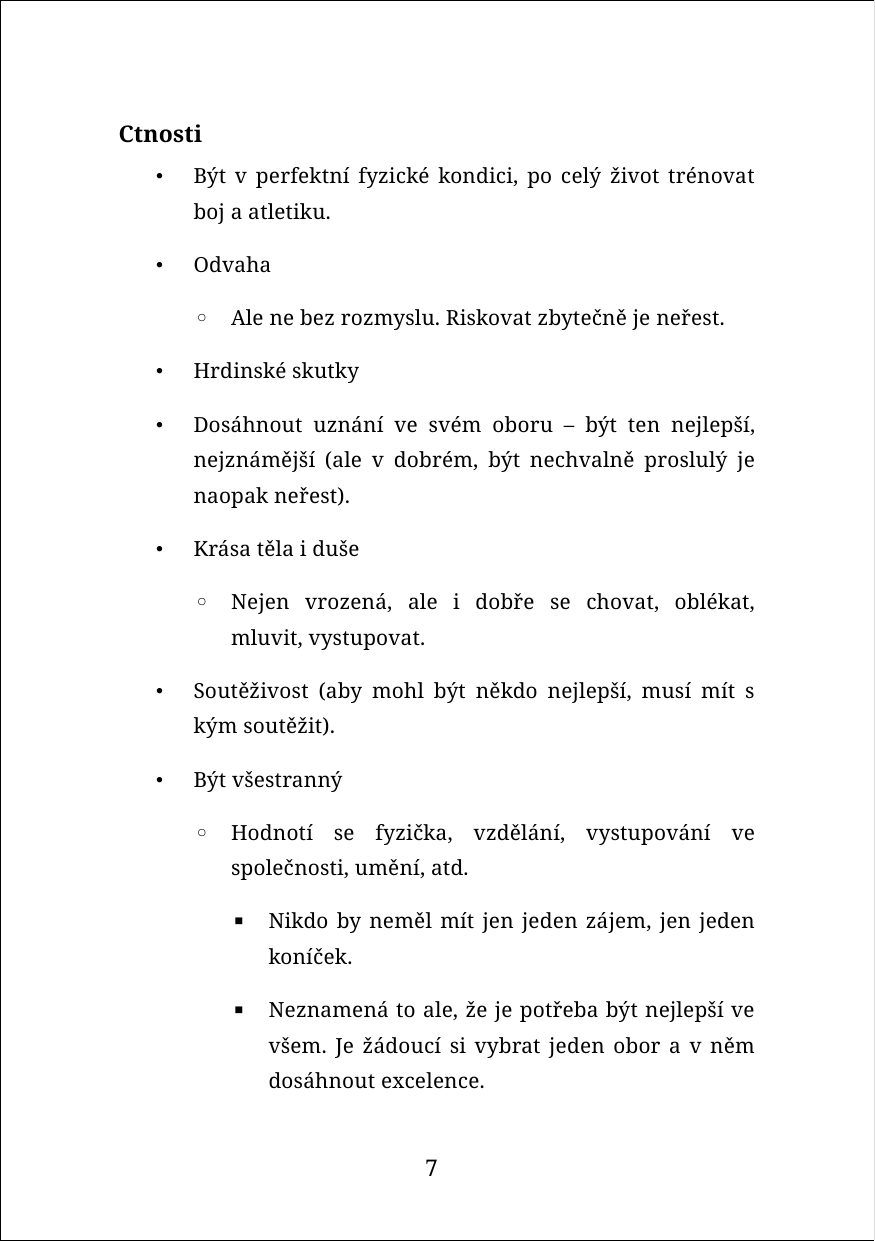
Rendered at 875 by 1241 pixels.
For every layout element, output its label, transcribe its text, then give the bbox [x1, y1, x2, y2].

subtitle Ctnosti [118, 118, 756, 149]
list Odvaha [156, 250, 756, 278]
list Dosáhnout uznání ve svém oboru – být ten nejlepší, nejznámější (ale v dobrém, být nechvalně proslulý je naopak neřest). [156, 410, 756, 509]
list Hrdinské skutky [156, 356, 756, 385]
list Být v perfektní fyzické kondici, po celý život trénovat boj a atletiku. [156, 161, 756, 225]
list Nejen vrozená, ale i dobře se chovat, oblékat, mluvit, vystupovat. [193, 587, 756, 651]
list Hodnotí se fyzička, vzdělání, vystupování ve společnosti, umění, atd. [193, 818, 756, 882]
list Nikdo by neměl mít jen jeden zájem, jen jeden koníček. [231, 907, 756, 971]
list Krása těla i duše [156, 534, 756, 562]
list Ale ne bez rozmyslu. Riskovat zbytečně je neřest. [193, 303, 756, 332]
list Soutěživost (aby mohl být někdo nejlepší, musí mít s kým soutěžit). [156, 676, 756, 740]
list Neznamená to ale, že je potřeba být nejlepší ve všem. Je žádoucí si vybrat jeden obor a v něm dosáhnout excelence. [231, 995, 756, 1095]
list Být všestranný [156, 765, 756, 793]
